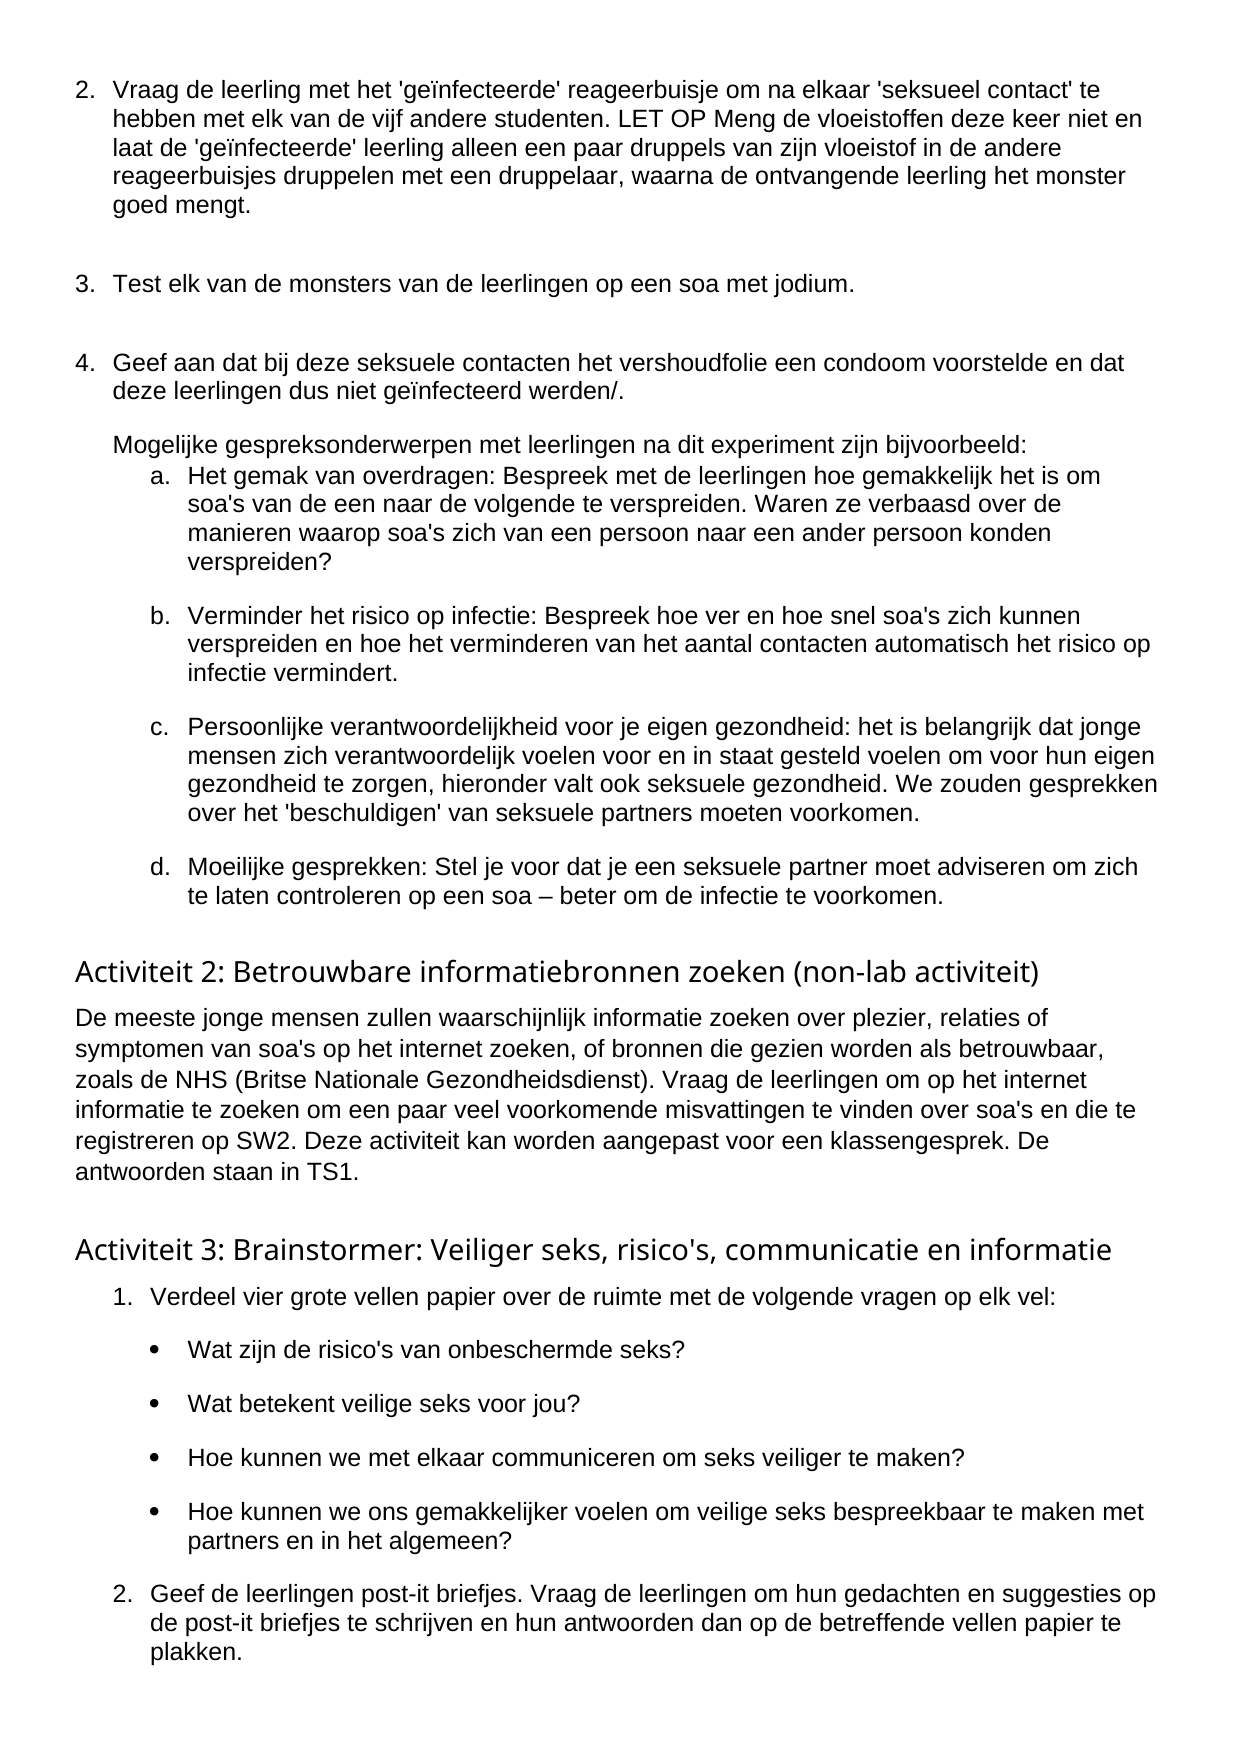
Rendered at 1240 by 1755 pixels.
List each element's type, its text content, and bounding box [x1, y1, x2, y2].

list Het gemak van overdragen: Bespreek met de leerlingen hoe gemakkelijk het is om soa's van de een naar de volgende te verspreiden. Waren ze verbaasd over de manieren waarop soa's zich van een persoon naar een ander persoon konden verspreiden? [150, 461, 1164, 576]
list Hoe kunnen we met elkaar communiceren om seks veiliger te maken? [150, 1443, 1164, 1472]
list Vraag de leerling met het 'geïnfecteerde' reageerbuisje om na elkaar 'seksueel contact' te hebben met elk van de vijf andere studenten. LET OP Meng de vloeistoffen deze keer niet en laat de 'geïnfecteerde' leerling alleen een paar druppels van zijn vloeistof in de andere reageerbuisjes druppelen met een druppelaar, waarna de ontvangende leerling het monster goed mengt. [75, 75, 1164, 219]
list Geef aan dat bij deze seksuele contacten het vershoudfolie een condoom voorstelde en dat deze leerlingen dus niet geïnfecteerd werden/. [75, 347, 1164, 405]
list Moeilijke gesprekken: Stel je voor dat je een seksuele partner moet adviseren om zich te laten controleren op een soa – beter om de infectie te voorkomen. [150, 852, 1164, 909]
list Hoe kunnen we ons gemakkelijker voelen om veilige seks bespreekbaar te maken met partners en in het algemeen? [150, 1497, 1164, 1554]
list Geef de leerlingen post-it briefjes. Vraag de leerlingen om hun gedachten en suggesties op de post-it briefjes te schrijven en hun antwoorden dan op de betreffende vellen papier te plakken. [112, 1579, 1164, 1666]
subtitle Activiteit 2: Betrouwbare informatiebronnen zoeken (non-lab activiteit) [75, 951, 1164, 991]
text De meeste jonge mensen zullen waarschijnlijk informatie zoeken over plezier, relaties of symptomen van soa's op het internet zoeken, of bronnen die gezien worden als betrouwbaar, zoals de NHS (Britse Nationale Gezondheidsdienst). Vraag de leerlingen om op het internet informatie te zoeken om een paar veel voorkomende misvattingen te vinden over soa's en die te registreren op SW2. Deze activiteit kan worden aangepast voor een klassengesprek. De antwoorden staan in TS1. [75, 1003, 1164, 1186]
subtitle Activiteit 3: Brainstormer: Veiliger seks, risico's, communicatie en informatie [75, 1229, 1164, 1269]
list Wat zijn de risico's van onbeschermde seks? [150, 1335, 1164, 1364]
list Test elk van de monsters van de leerlingen op een soa met jodium. [75, 269, 1164, 297]
list Verminder het risico op infectie: Bespreek hoe ver en hoe snel soa's zich kunnen verspreiden en hoe het verminderen van het aantal contacten automatisch het risico op infectie vermindert. [150, 601, 1164, 687]
list Wat betekent veilige seks voor jou? [150, 1389, 1164, 1418]
list Verdeel vier grote vellen papier over de ruimte met de volgende vragen op elk vel: [112, 1282, 1164, 1310]
list Mogelijke gespreksonderwerpen met leerlingen na dit experiment zijn bijvoorbeeld: [112, 430, 1164, 459]
list Persoonlijke verantwoordelijkheid voor je eigen gezondheid: het is belangrijk dat jonge mensen zich verantwoordelijk voelen voor en in staat gesteld voelen om voor hun eigen gezondheid te zorgen, hieronder valt ook seksuele gezondheid. We zouden gesprekken over het 'beschuldigen' van seksuele partners moeten voorkomen. [150, 712, 1164, 827]
